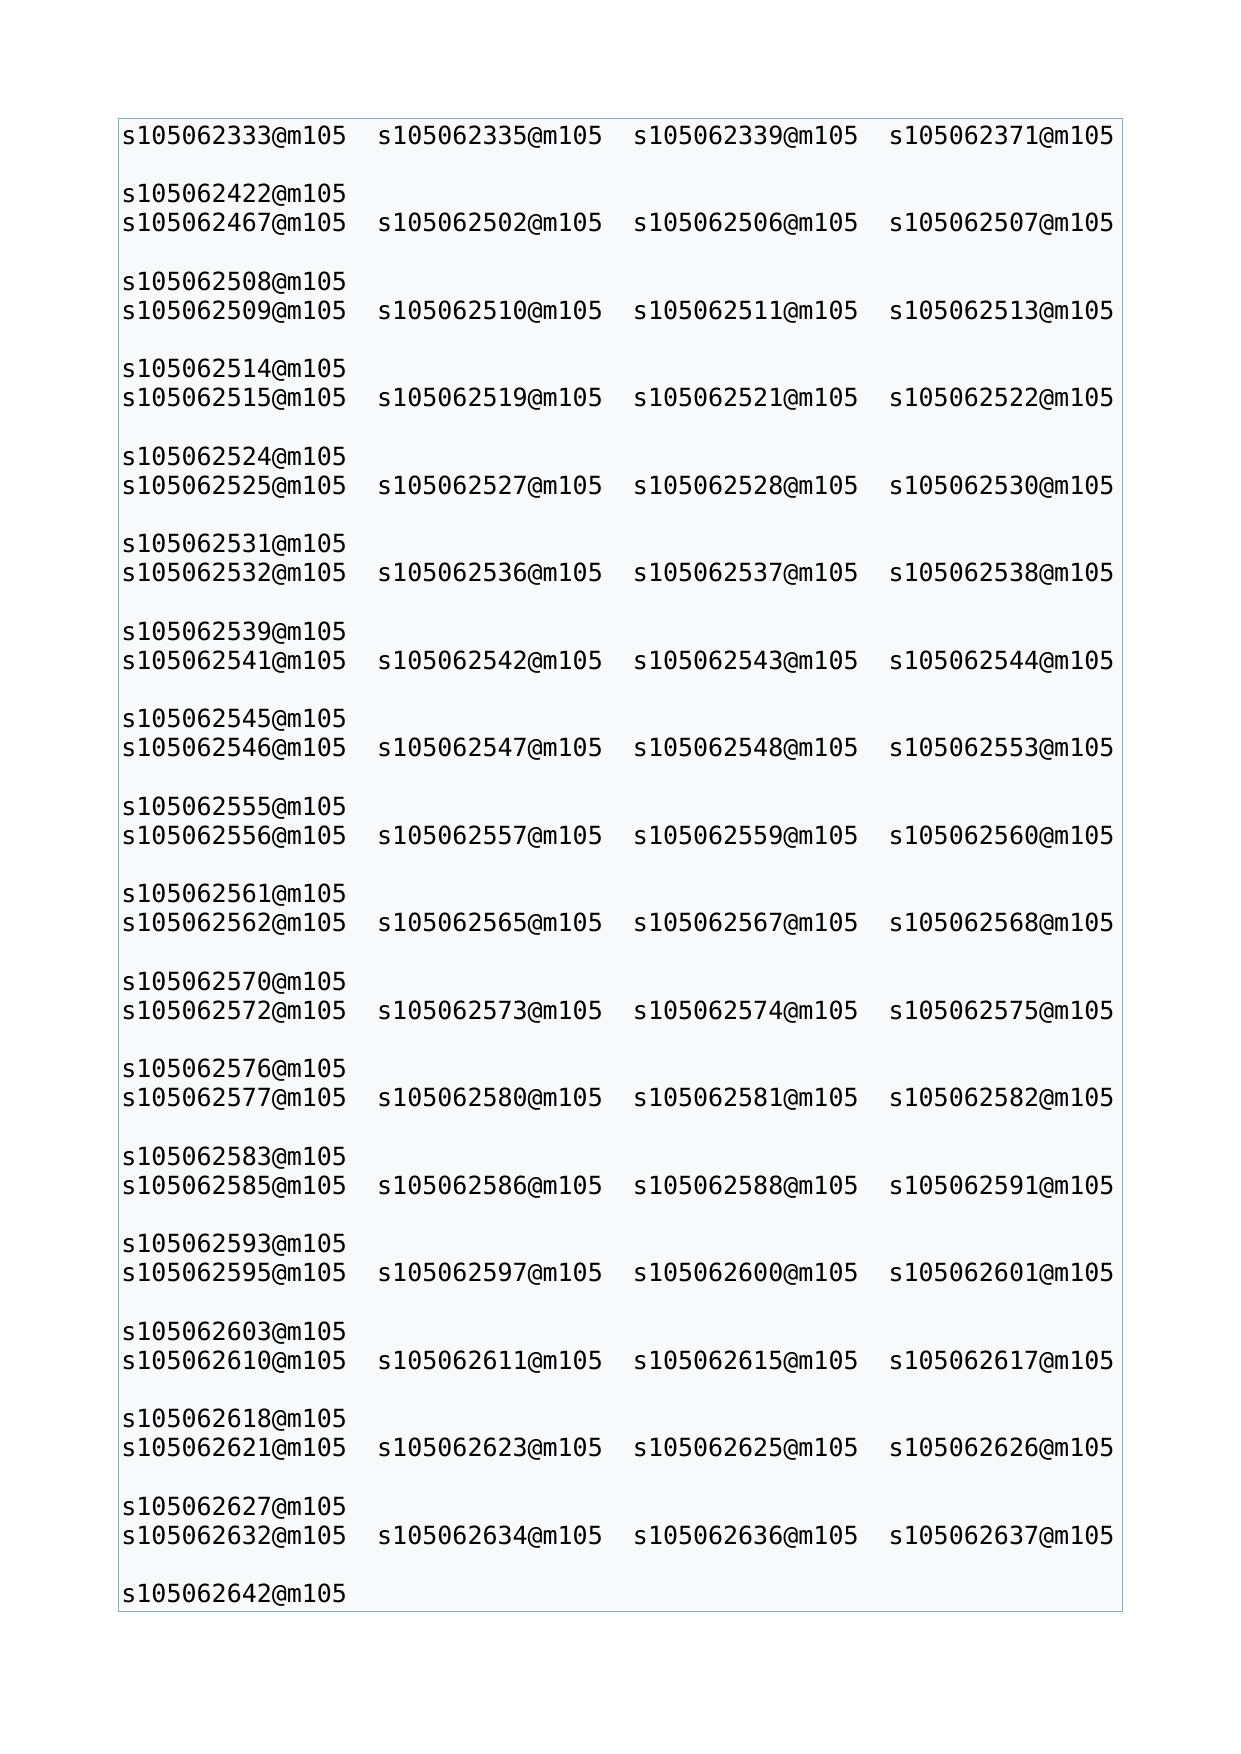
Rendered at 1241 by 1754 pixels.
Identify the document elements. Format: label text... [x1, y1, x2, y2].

text s105062333@m105 s105062335@m105 s105062339@m105 s105062371@m105 s105062422@m105 s105062467@m105 s105062502@m105 s105062506@m105 s105062507@m105 s105062508@m105 s105062509@m105 s105062510@m105 s105062511@m105 s105062513@m105 s105062514@m105 s105062515@m105 s105062519@m105 s105062521@m105 s105062522@m105 s105062524@m105 s105062525@m105 s105062527@m105 s105062528@m105 s105062530@m105 s105062531@m105 s105062532@m105 s105062536@m105 s105062537@m105 s105062538@m105 s105062539@m105 s105062541@m105 s105062542@m105 s105062543@m105 s105062544@m105 s105062545@m105 s105062546@m105 s105062547@m105 s105062548@m105 s105062553@m105 s105062555@m105 s105062556@m105 s105062557@m105 s105062559@m105 s105062560@m105 s105062561@m105 s105062562@m105 s105062565@m105 s105062567@m105 s105062568@m105 s105062570@m105 s105062572@m105 s105062573@m105 s105062574@m105 s105062575@m105 s105062576@m105 s105062577@m105 s105062580@m105 s105062581@m105 s105062582@m105 s105062583@m105 s105062585@m105 s105062586@m105 s105062588@m105 s105062591@m105 s105062593@m105 s105062595@m105 s105062597@m105 s105062600@m105 s105062601@m105 s105062603@m105 s105062610@m105 s105062611@m105 s105062615@m105 s105062617@m105 s105062618@m105 s105062621@m105 s105062623@m105 s105062625@m105 s105062626@m105 s105062627@m105 s105062632@m105 s105062634@m105 s105062636@m105 s105062637@m105 s105062642@m105 [119, 119, 1122, 1611]
